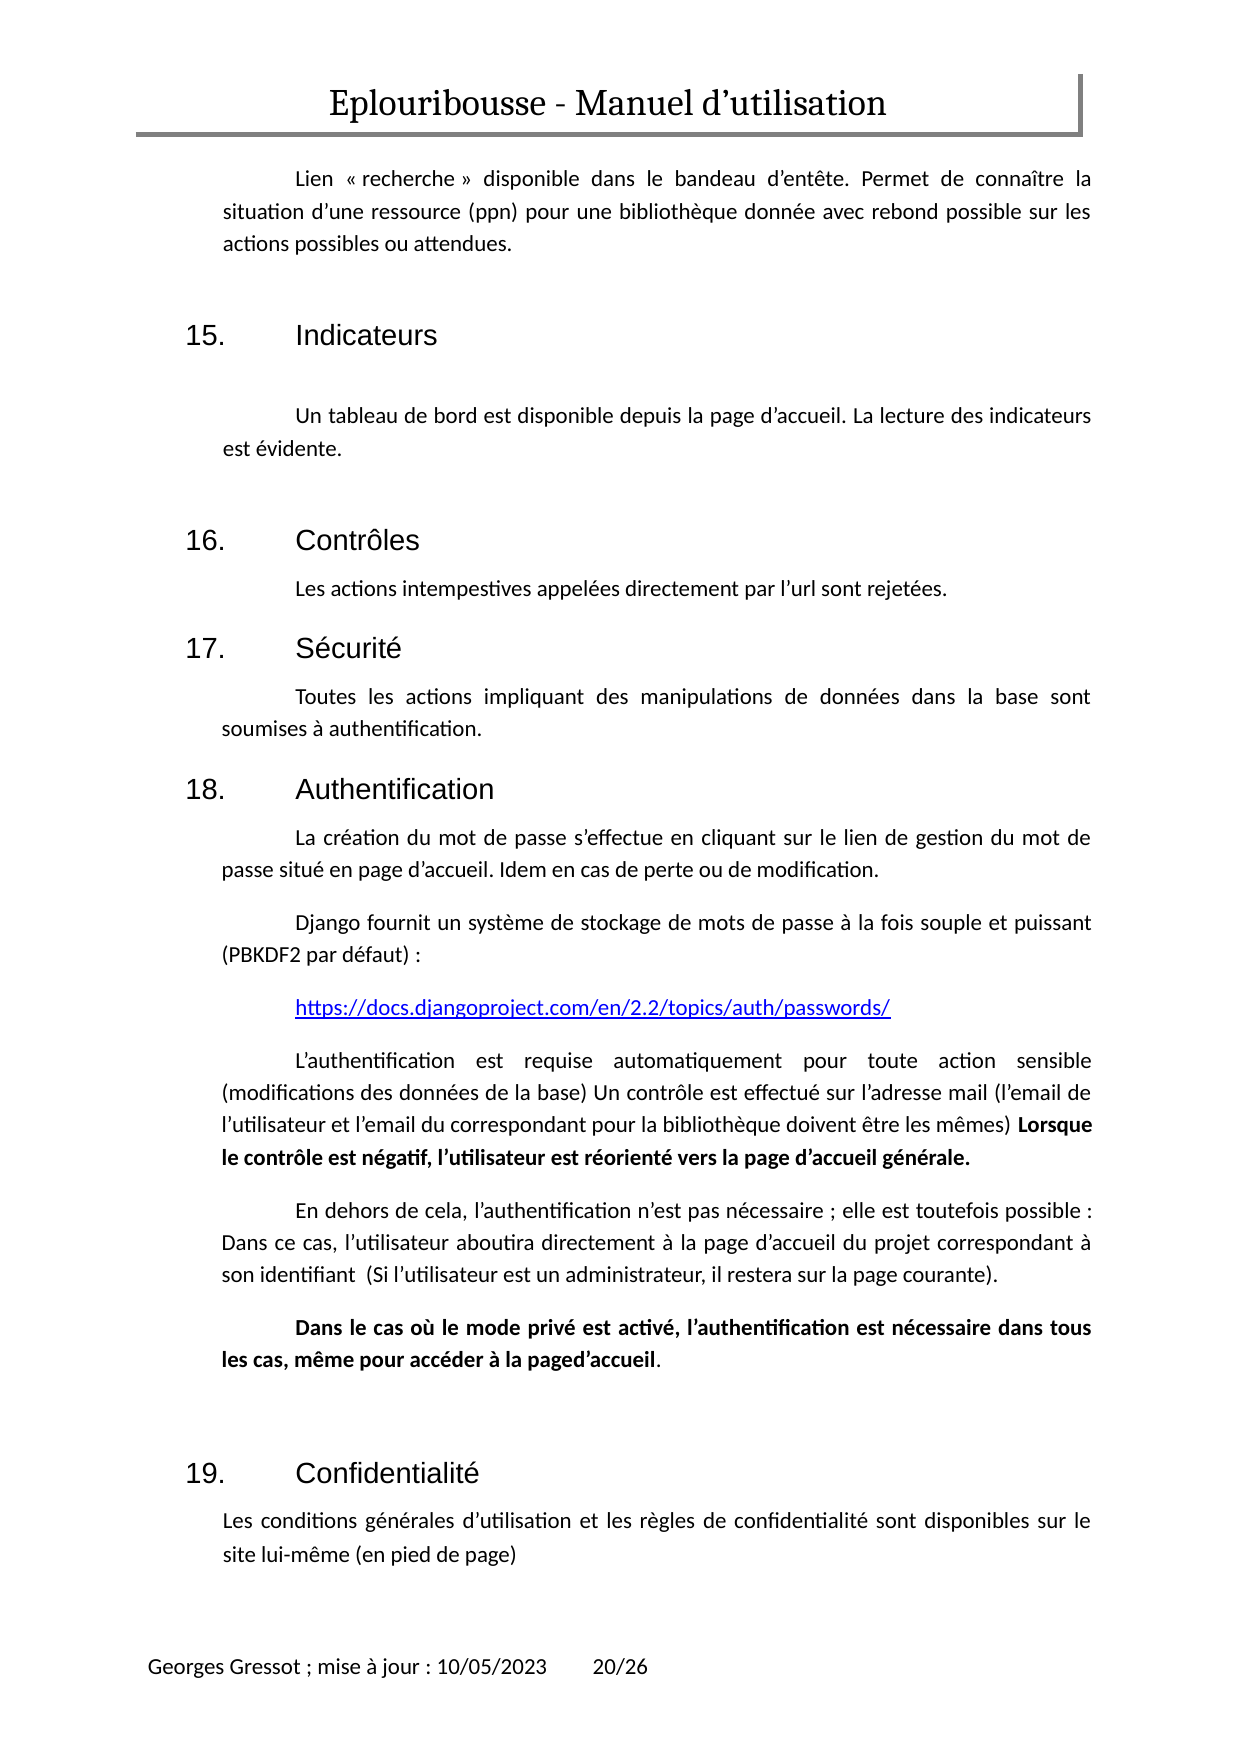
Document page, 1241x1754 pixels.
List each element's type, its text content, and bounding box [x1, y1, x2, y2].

text https://docs.djangoproject.com/en/2.2/topics/auth/passwords/ [221, 993, 1093, 1021]
list Lien « recherche » disponible dans le bandeau d’entête. Permet de connaître la situation d’une ressource (ppn) pour une bibliothèque donnée avec rebond possible sur les actions possibles ou attendues. [223, 164, 1093, 257]
subtitle Sécurité [185, 631, 1093, 665]
text Les actions intempestives appelées directement par l’url sont rejetées. [221, 574, 1093, 602]
text Toutes les actions impliquant des manipulations de données dans la base sont soumises à authentification. [221, 682, 1093, 743]
list Un tableau de bord est disponible depuis la page d’accueil. La lecture des indicateurs est évidente. [223, 402, 1093, 462]
text L’authentification est requise automatiquement pour toute action sensible (modifications des données de la base) Un contrôle est effectué sur l’adresse mail (l’email de l’utilisateur et l’email du correspondant pour la bibliothèque doivent être les mêmes) Lorsque le contrôle est négatif, l’utilisateur est réorienté vers la page d’accueil générale. [221, 1046, 1093, 1171]
subtitle Confidentialité [185, 1456, 1093, 1489]
subtitle Authentification [185, 772, 1093, 805]
list Les conditions générales d’utilisation et les règles de confidentialité sont disponibles sur le site lui-même (en pied de page) [185, 1507, 1093, 1568]
text Dans le cas où le mode privé est activé, l’authentification est nécessaire dans tous les cas, même pour accéder à la paged’accueil. [221, 1313, 1093, 1373]
text Django fournit un système de stockage de mots de passe à la fois souple et puissant (PBKDF2 par défaut) : [221, 908, 1093, 968]
subtitle Indicateurs [185, 318, 1093, 352]
text En dehors de cela, l’authentification n’est pas nécessaire ; elle est toutefois possible : Dans ce cas, l’utilisateur aboutira directement à la page d’accueil du projet correspondant à son identifiant (Si l’utilisateur est un administrateur, il restera sur la page courante). [221, 1196, 1093, 1288]
subtitle Contrôles [185, 523, 1093, 557]
text La création du mot de passe s’effectue en cliquant sur le lien de gestion du mot de passe situé en page d’accueil. Idem en cas de perte ou de modification. [221, 823, 1093, 883]
